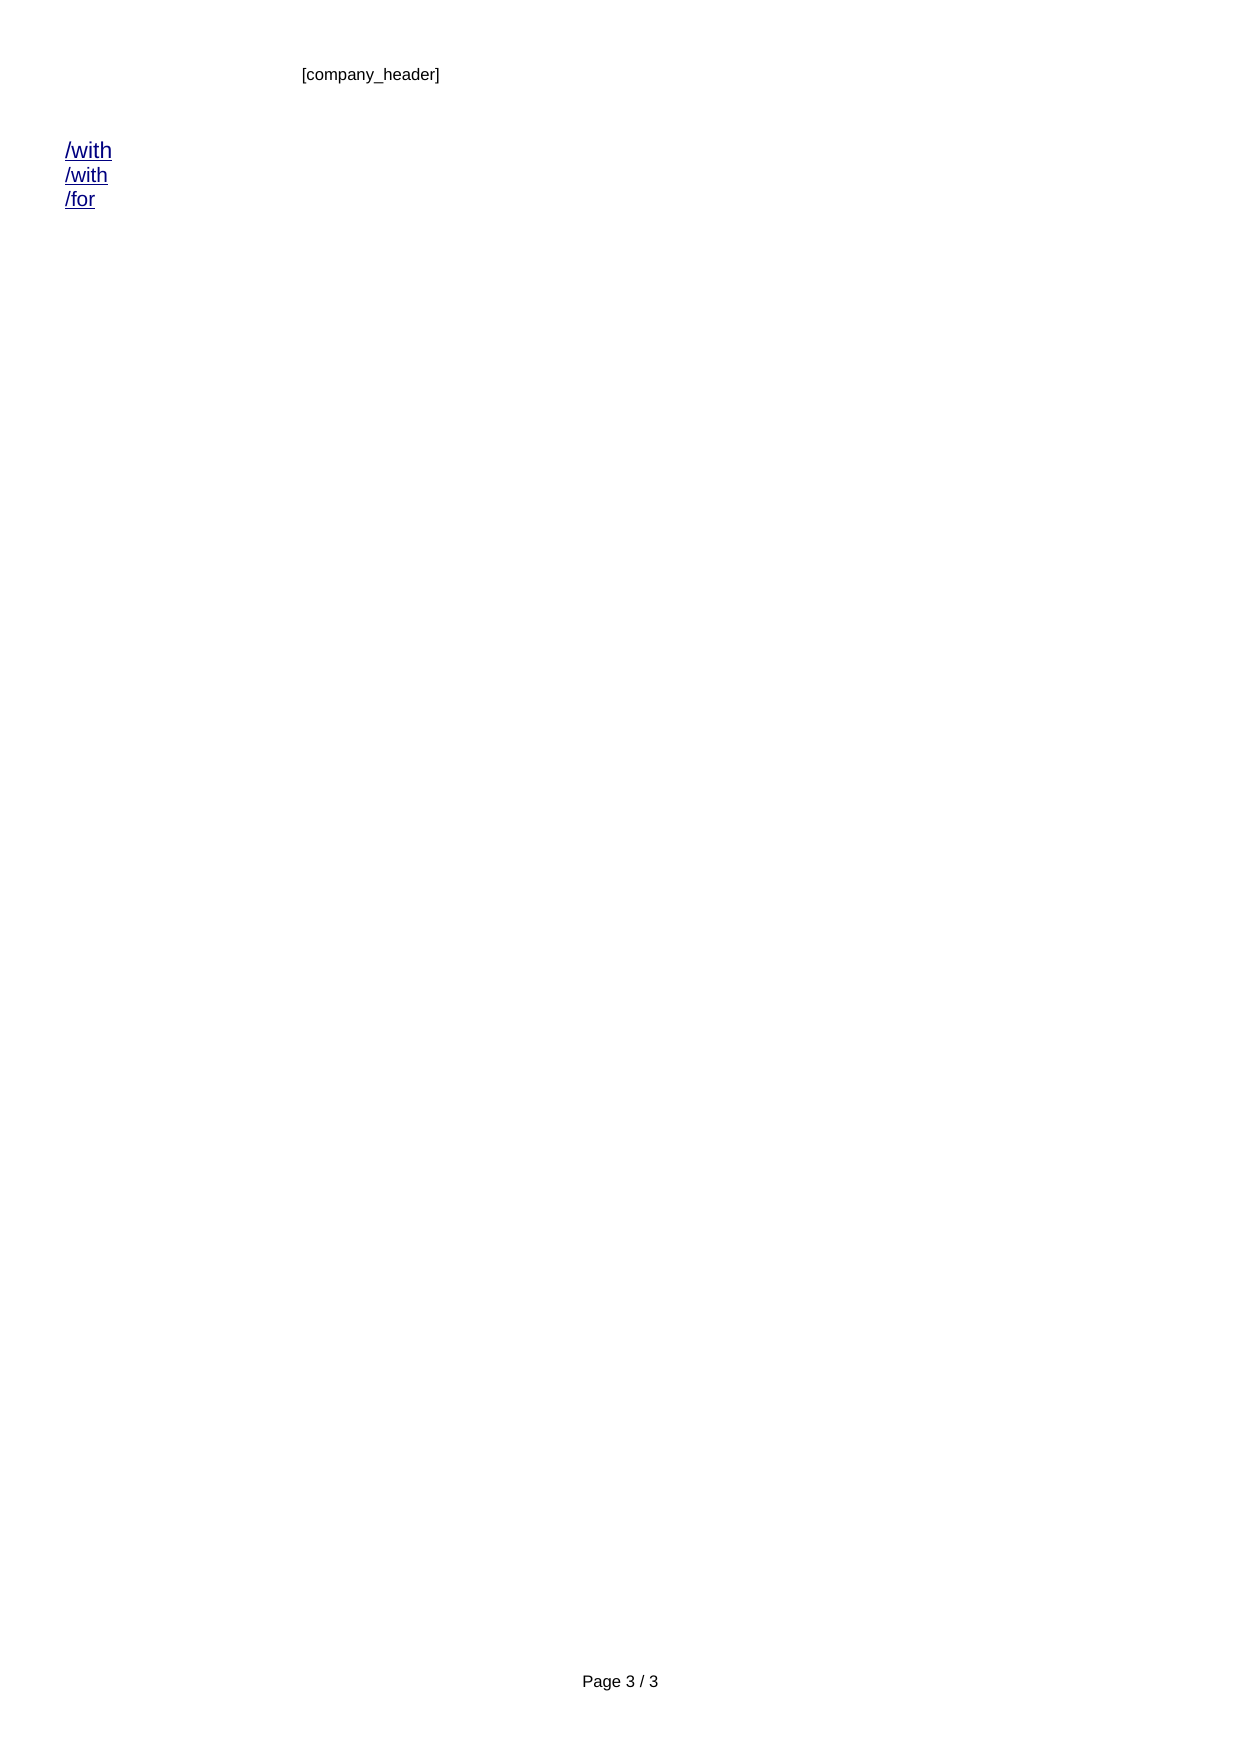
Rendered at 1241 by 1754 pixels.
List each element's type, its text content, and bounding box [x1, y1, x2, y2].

text /with [65, 163, 1175, 187]
text /with [65, 137, 1175, 163]
text /for [65, 187, 1175, 211]
